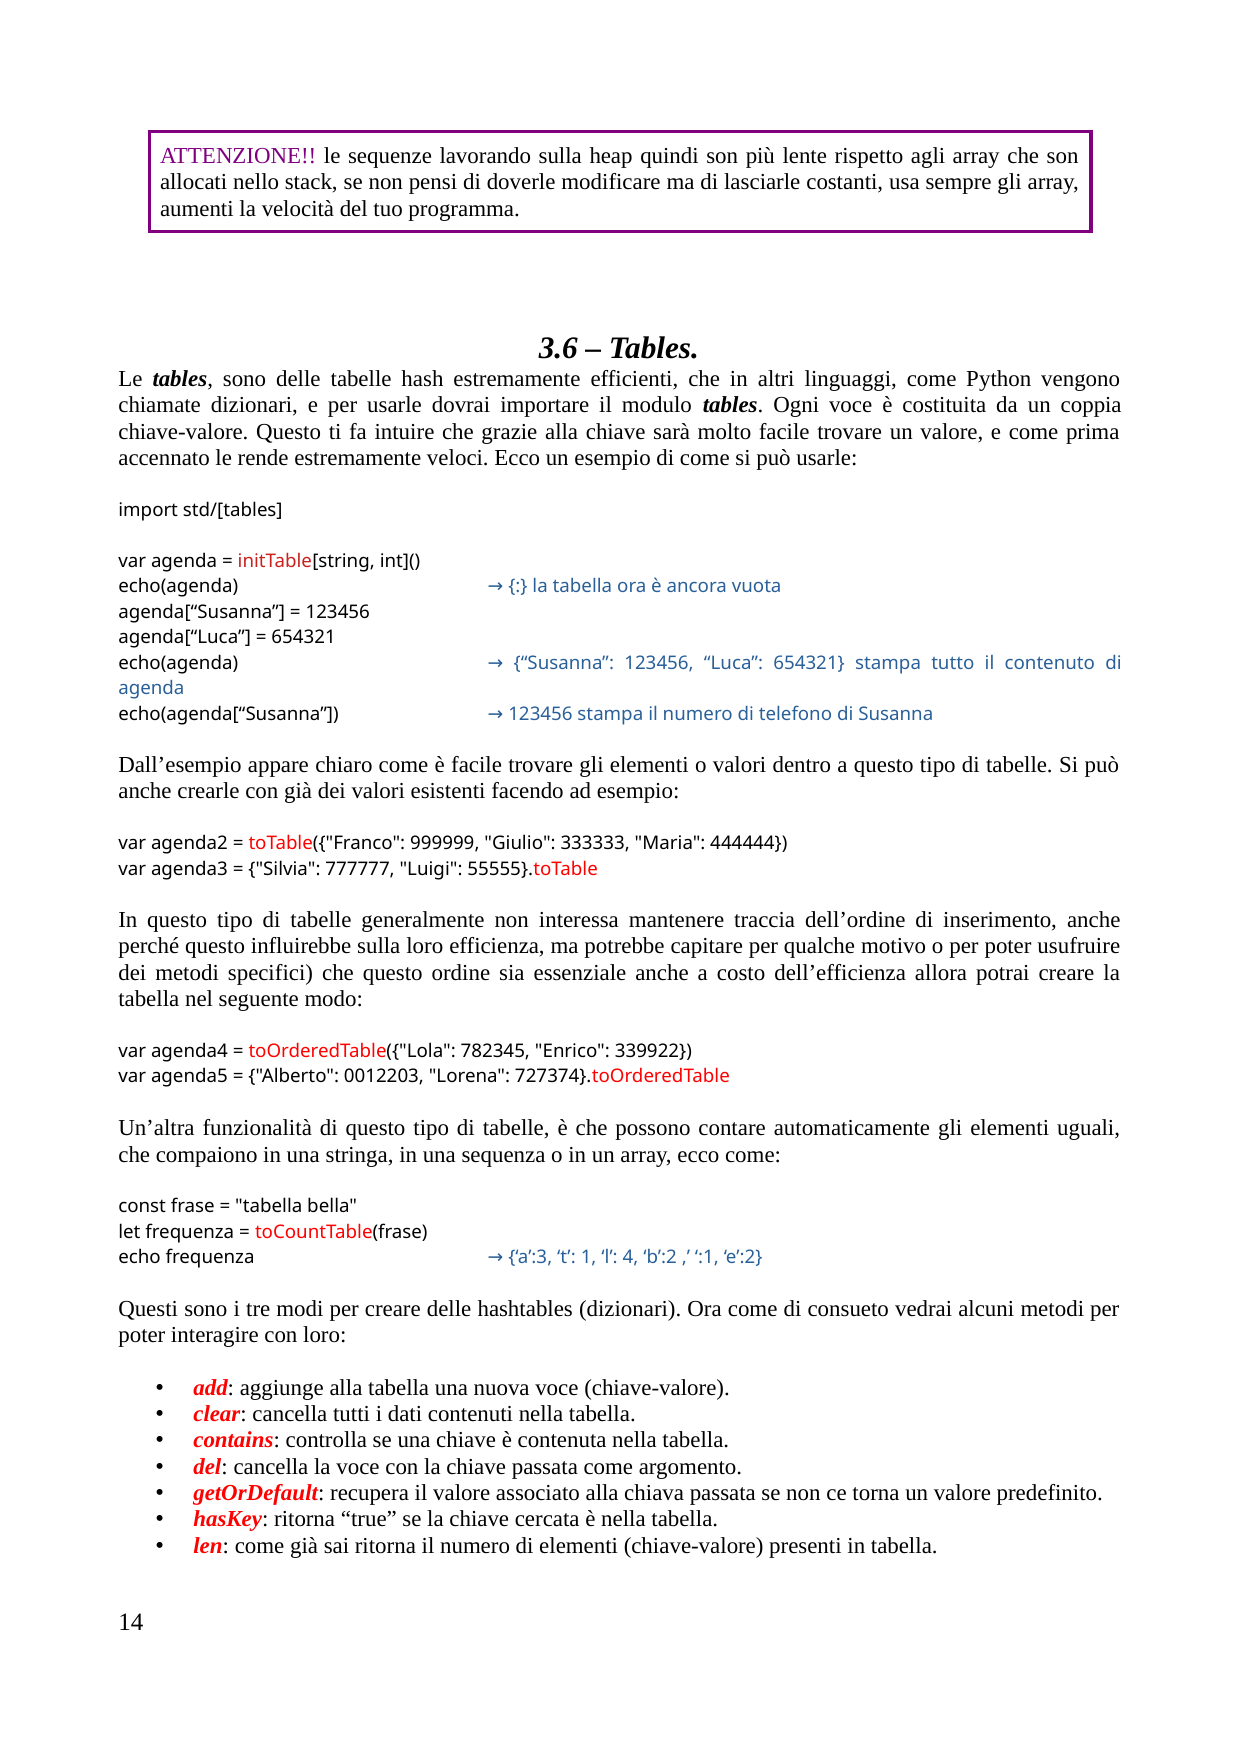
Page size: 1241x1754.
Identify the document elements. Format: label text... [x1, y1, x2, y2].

text echo(agenda) → {:} la tabella ora è ancora vuota [118, 572, 1122, 598]
text agenda[“Susanna”] = 123456 [118, 598, 1122, 623]
text Un’altra funzionalità di questo tipo di tabelle, è che possono contare automaticamente gli elementi uguali, che compaiono in una stringa, in una sequenza o in un array, ecco come: [118, 1114, 1122, 1167]
text 3.6 – Tables. [118, 329, 1122, 365]
text var agenda2 = toTable({"Franco": 999999, "Giulio": 333333, "Maria": 444444}) [118, 829, 1122, 855]
list del: cancella la voce con la chiave passata come argomento. [156, 1453, 1122, 1479]
text var agenda4 = toOrderedTable({"Lola": 782345, "Enrico": 339922}) [118, 1037, 1122, 1062]
text Le tables, sono delle tabelle hash estremamente efficienti, che in altri linguaggi, come Python vengono chiamate dizionari, e per usarle dovrai importare il modulo tables. Ogni voce è costituita da un coppia chiave-valore. Questo ti fa intuire che grazie alla chiave sarà molto facile trovare un valore, e come prima accennato le rende estremamente veloci. Ecco un esempio di come si può usarle: [118, 365, 1122, 470]
list len: come già sai ritorna il numero di elementi (chiave-valore) presenti in tabella. [156, 1532, 1122, 1558]
text var agenda5 = {"Alberto": 0012203, "Lorena": 727374}.toOrderedTable [118, 1062, 1122, 1088]
list getOrDefault: recupera il valore associato alla chiava passata se non ce torna un valore predefinito. [156, 1479, 1122, 1505]
text const frase = "tabella bella" [118, 1192, 1122, 1218]
text ATTENZIONE!! le sequenze lavorando sulla heap quindi son più lente rispetto agli array che son allocati nello stack, se non pensi di doverle modificare ma di lasciarle costanti, usa sempre gli array, aumenti la velocità del tuo programma. [160, 142, 1081, 221]
text echo(agenda) → {“Susanna”: 123456, “Luca”: 654321} stampa tutto il contenuto di agenda [118, 649, 1122, 700]
list clear: cancella tutti i dati contenuti nella tabella. [156, 1400, 1122, 1426]
text Dall’esempio appare chiaro come è facile trovare gli elementi o valori dentro a questo tipo di tabelle. Si può anche crearle con già dei valori esistenti facendo ad esempio: [118, 751, 1122, 804]
list hasKey: ritorna “true” se la chiave cercata è nella tabella. [156, 1505, 1122, 1532]
text In questo tipo di tabelle generalmente non interessa mantenere traccia dell’ordine di inserimento, anche perché questo influirebbe sulla loro efficienza, ma potrebbe capitare per qualche motivo o per poter usufruire dei metodi specifici) che questo ordine sia essenziale anche a costo dell’efficienza allora potrai creare la tabella nel seguente modo: [118, 906, 1122, 1011]
text var agenda = initTable[string, int]() [118, 547, 1122, 572]
list add: aggiunge alla tabella una nuova voce (chiave-valore). [156, 1374, 1122, 1400]
text echo(agenda[“Susanna”]) → 123456 stampa il numero di telefono di Susanna [118, 700, 1122, 726]
text import std/[tables] [118, 496, 1122, 521]
text agenda[“Luca”] = 654321 [118, 623, 1122, 649]
text var agenda3 = {"Silvia": 777777, "Luigi": 55555}.toTable [118, 855, 1122, 880]
text let frequenza = toCountTable(frase) [118, 1218, 1122, 1243]
text echo frequenza → {‘a’:3, ‘t’: 1, ‘l’: 4, ‘b’:2 ,’ ‘:1, ‘e’:2} [118, 1243, 1122, 1269]
list contains: controlla se una chiave è contenuta nella tabella. [156, 1426, 1122, 1453]
text Questi sono i tre modi per creare delle hashtables (dizionari). Ora come di consueto vedrai alcuni metodi per poter interagire con loro: [118, 1294, 1122, 1347]
